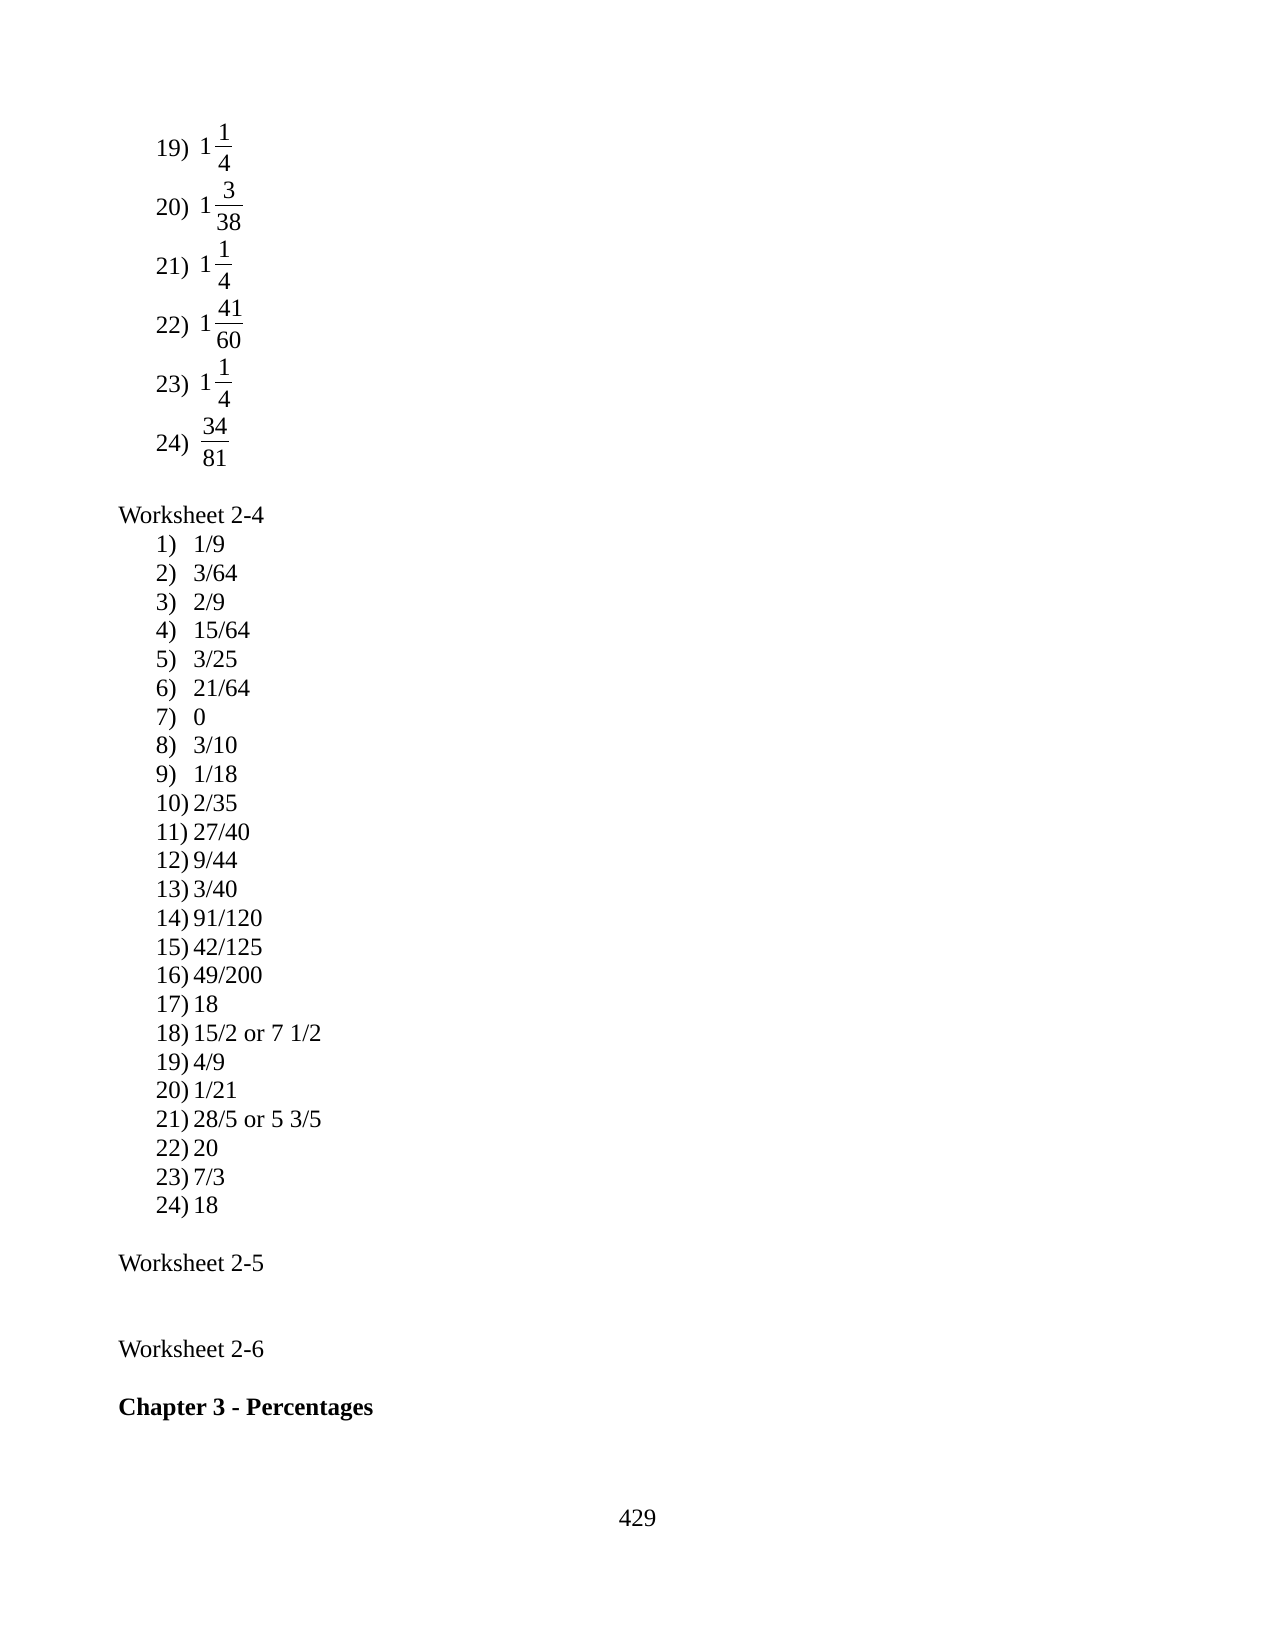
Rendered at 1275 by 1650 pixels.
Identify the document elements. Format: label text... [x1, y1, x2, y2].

list 2/35 [156, 788, 1157, 817]
list 27/40 [156, 817, 1157, 846]
list 1/18 [156, 759, 1157, 788]
list 49/200 [156, 961, 1157, 989]
list 3/64 [156, 558, 1157, 587]
list 3/25 [156, 644, 1157, 673]
list 2/9 [156, 587, 1157, 616]
list 15/64 [156, 616, 1157, 644]
text Worksheet 2-5 [118, 1248, 1157, 1277]
text Worksheet 2-4 [118, 501, 1157, 529]
list 91/120 [156, 903, 1157, 932]
list 18 [156, 989, 1157, 1018]
list 15/2 or 7 1/2 [156, 1018, 1157, 1047]
list 18 [156, 1191, 1157, 1219]
list 21/64 [156, 673, 1157, 702]
list 4/9 [156, 1047, 1157, 1076]
list 3/10 [156, 731, 1157, 759]
list 42/125 [156, 932, 1157, 961]
list 9/44 [156, 846, 1157, 874]
list 1/21 [156, 1076, 1157, 1104]
list 3/40 [156, 874, 1157, 903]
text Chapter 3 - Percentages [118, 1392, 1157, 1421]
list 7/3 [156, 1162, 1157, 1191]
list 1/9 [156, 529, 1157, 558]
text Worksheet 2-6 [118, 1334, 1157, 1363]
list 20 [156, 1133, 1157, 1162]
list 28/5 or 5 3/5 [156, 1104, 1157, 1133]
list 0 [156, 702, 1157, 731]
